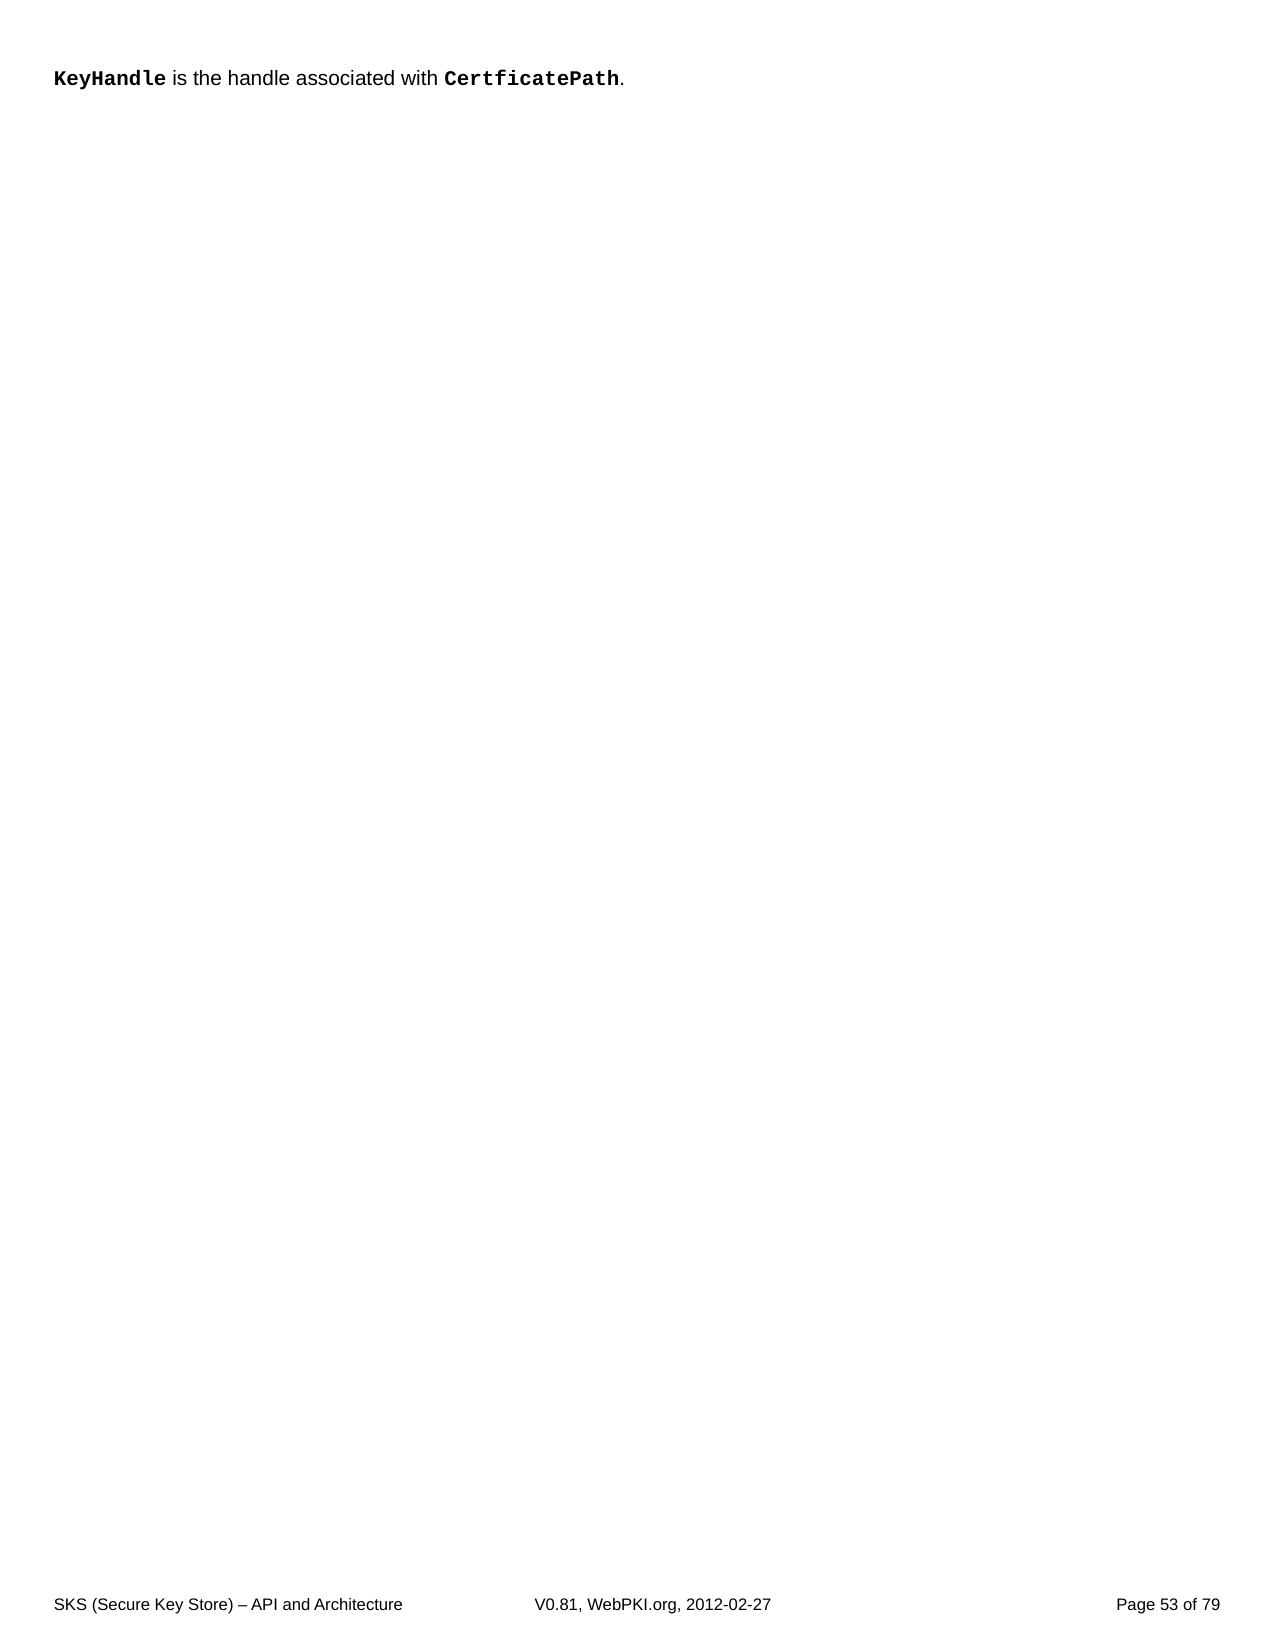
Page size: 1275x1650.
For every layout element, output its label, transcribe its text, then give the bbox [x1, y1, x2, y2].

text KeyHandle is the handle associated with CertficatePath. [54, 66, 1221, 92]
